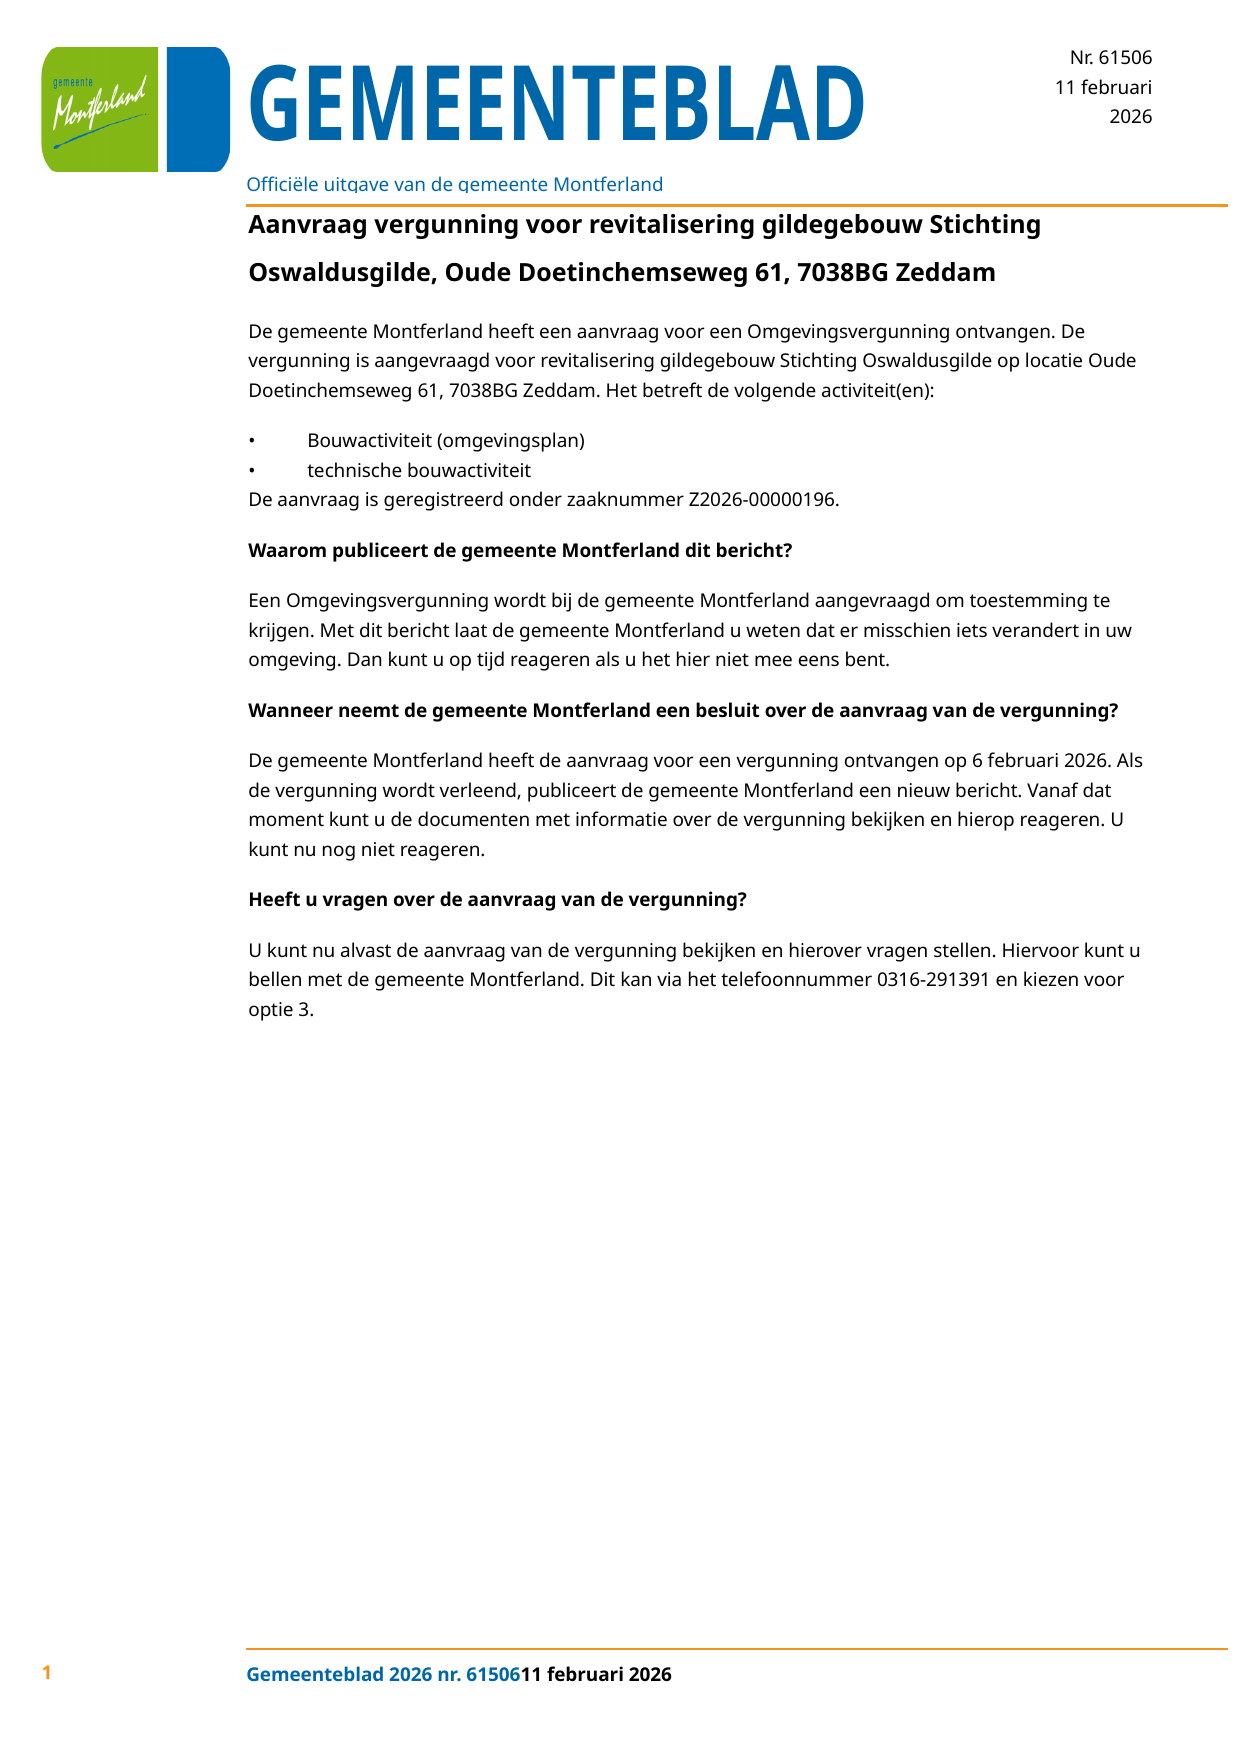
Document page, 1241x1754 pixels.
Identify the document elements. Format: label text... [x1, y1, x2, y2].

text Een Omgevingsvergunning wordt bij de gemeente Montferland aangevraagd om toestemming te krijgen. Met dit bericht laat de gemeente Montferland u weten dat er misschien iets verandert in uw omgeving. Dan kunt u op tijd reageren als u het hier niet mee eens bent. [248, 587, 1152, 672]
text Aanvraag vergunning voor revitalisering gildegebouw Stichting Oswaldusgilde, Oude Doetinchemseweg 61, 7038BG Zeddam [248, 207, 1152, 288]
text Heeft u vragen over de aanvraag van de vergunning? [248, 887, 1152, 912]
text De gemeente Montferland heeft de aanvraag voor een vergunning ontvangen op 6 februari 2026. Als de vergunning wordt verleend, publiceert de gemeente Montferland een nieuw bericht. Vanaf dat moment kunt u de documenten met informatie over de vergunning bekijken en hierop reageren. U kunt nu nog niet reageren. [248, 747, 1152, 862]
text De aanvraag is geregistreerd onder zaaknummer Z2026-00000196. [248, 487, 1152, 512]
list technische bouwactiviteit [248, 457, 1152, 483]
text Waarom publiceert de gemeente Montferland dit bericht? [248, 537, 1152, 563]
list Bouwactiviteit (omgevingsplan) [248, 427, 1152, 453]
picture [41, 47, 231, 172]
text De gemeente Montferland heeft een aanvraag voor een Omgevingsvergunning ontvangen. De vergunning is aangevraagd voor revitalisering gildegebouw Stichting Oswaldusgilde op locatie Oude Doetinchemseweg 61, 7038BG Zeddam. Het betreft de volgende activiteit(en): [248, 318, 1152, 403]
text U kunt nu alvast de aanvraag van de vergunning bekijken en hierover vragen stellen. Hiervoor kunt u bellen met de gemeente Montferland. Dit kan via het telefoonnummer 0316-291391 en kiezen voor optie 3. [248, 937, 1152, 1022]
text Wanneer neemt de gemeente Montferland een besluit over de aanvraag van de vergunning? [248, 697, 1152, 723]
